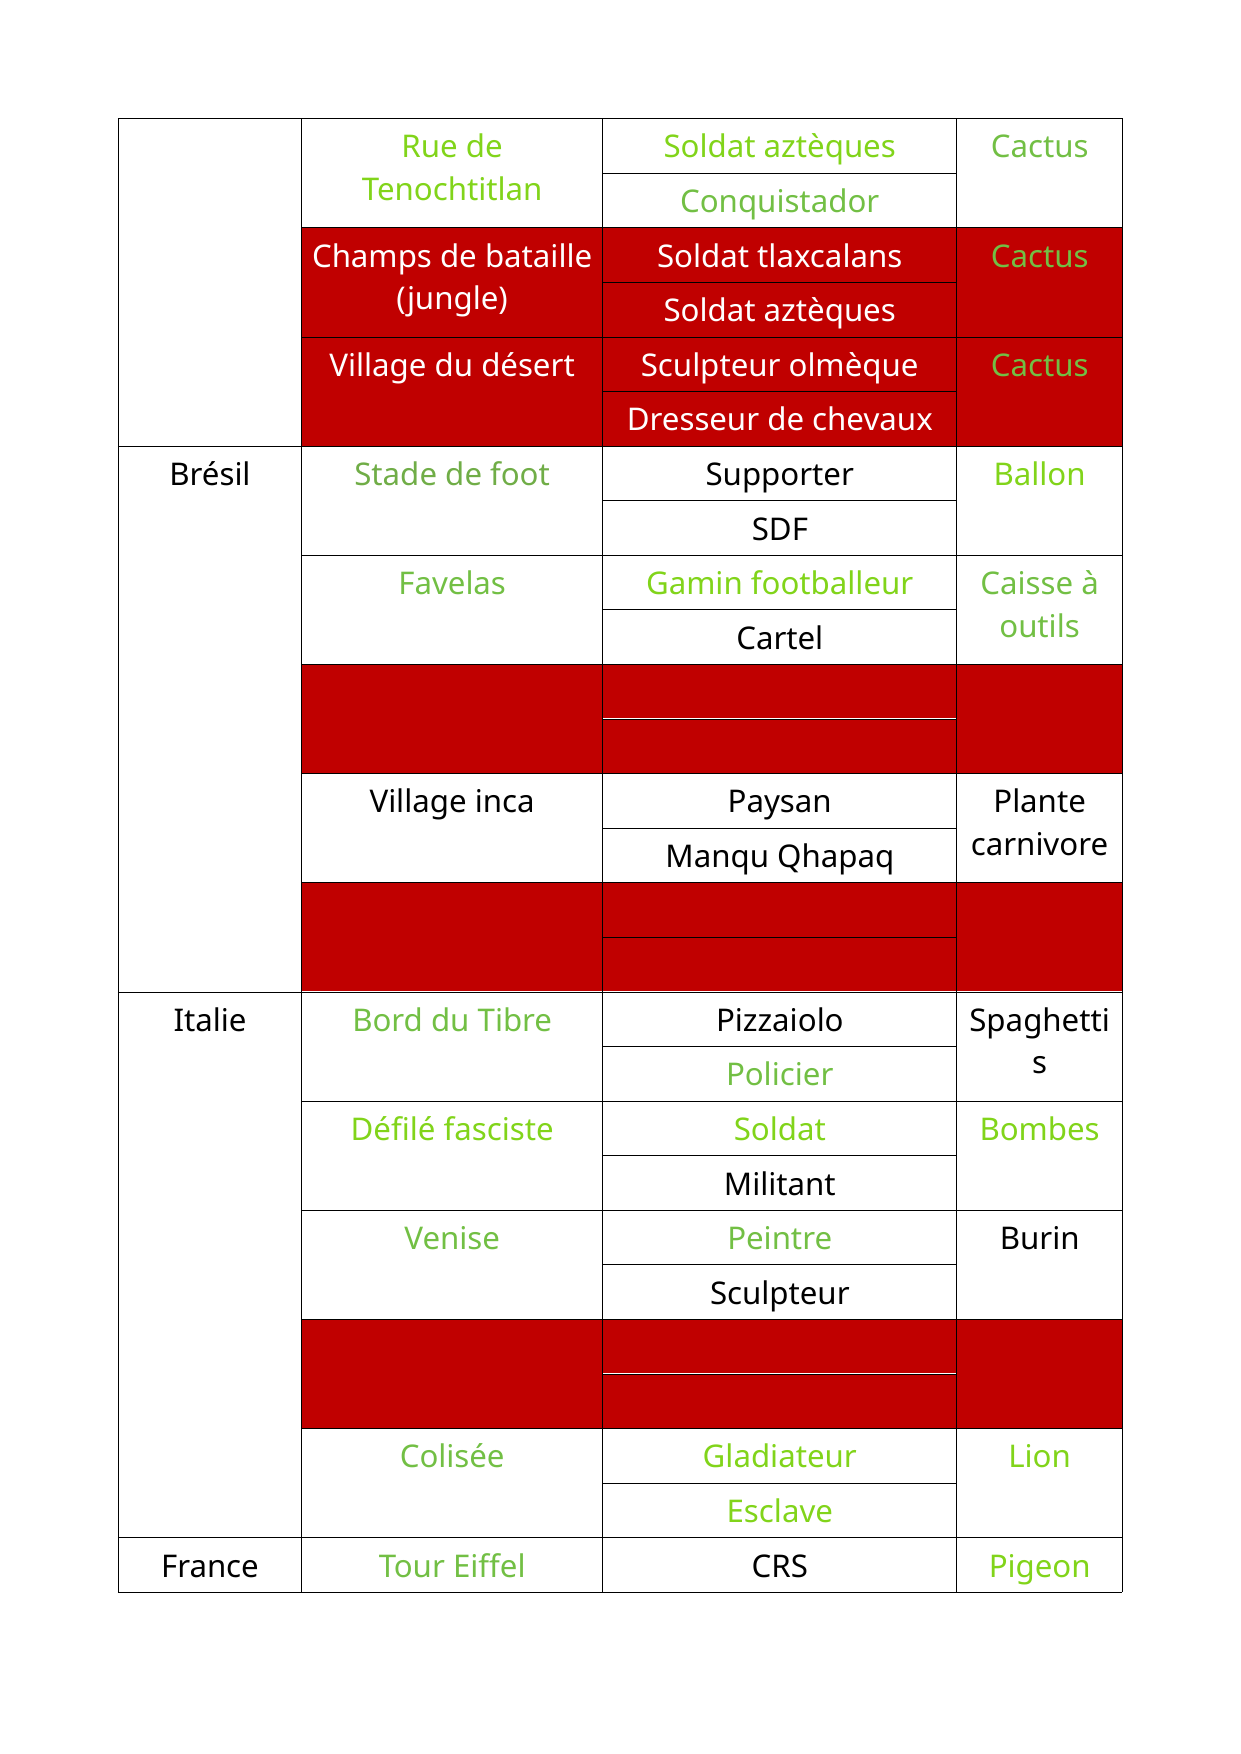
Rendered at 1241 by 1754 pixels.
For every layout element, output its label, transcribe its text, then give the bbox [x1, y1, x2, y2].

table_cell Sculpteur [603, 1265, 956, 1319]
table_cell Village du désert [302, 338, 602, 446]
table_cell SDF [603, 501, 956, 555]
table_cell CRS [603, 1538, 956, 1592]
table_cell Brésil [119, 447, 301, 991]
table_cell [302, 665, 602, 773]
table_cell Colisée [302, 1429, 602, 1537]
table_cell Soldat aztèques [603, 283, 956, 336]
table_cell France [119, 1538, 301, 1592]
table_cell Gladiateur [603, 1429, 956, 1483]
table_cell Village inca [302, 774, 602, 882]
table_cell Pigeon [957, 1538, 1122, 1592]
table_cell Bombes [957, 1102, 1122, 1210]
table_cell Italie [119, 993, 301, 1537]
table_cell Dresseur de chevaux [603, 392, 956, 446]
table_cell Bord du Tibre [302, 993, 602, 1101]
table_cell [957, 1320, 1122, 1428]
table_cell Burin [957, 1211, 1122, 1319]
table_cell Lion [957, 1429, 1122, 1537]
table_cell Cartel [603, 610, 956, 664]
table_cell [603, 938, 956, 991]
table_cell Venise [302, 1211, 602, 1319]
table_cell Soldat [603, 1102, 956, 1155]
table_cell Paysan [603, 774, 956, 828]
table_cell Tour Eiffel [302, 1538, 602, 1592]
table_cell Champs de bataille (jungle) [302, 228, 602, 336]
table_cell [603, 720, 956, 773]
table_cell Cactus [957, 119, 1122, 227]
table_cell Cactus [957, 228, 1122, 336]
table_cell [119, 119, 301, 446]
table_cell [957, 665, 1122, 773]
table_cell Stade de foot [302, 447, 602, 555]
table_cell Soldat tlaxcalans [603, 228, 956, 282]
table_cell Militant [603, 1156, 956, 1210]
table_cell Gamin footballeur [603, 556, 956, 609]
table_cell Peintre [603, 1211, 956, 1264]
table_cell Manqu Qhapaq [603, 829, 956, 882]
table_cell Esclave [603, 1484, 956, 1537]
table_cell Rue de Tenochtitlan [302, 119, 602, 227]
table_cell [603, 883, 956, 937]
table_cell [603, 1320, 956, 1373]
table_cell Caisse à outils [957, 556, 1122, 664]
table_cell [603, 1375, 956, 1428]
table_cell [957, 883, 1122, 991]
table_cell [603, 665, 956, 718]
table_cell Sculpteur olmèque [603, 338, 956, 391]
table_cell Cactus [957, 338, 1122, 446]
table_cell [302, 883, 602, 991]
table_cell [302, 1320, 602, 1428]
table_cell Conquistador [603, 174, 956, 227]
table_cell Spaghettis [957, 993, 1122, 1101]
table_cell Policier [603, 1047, 956, 1101]
table_cell Plante carnivore [957, 774, 1122, 882]
table_cell Pizzaiolo [603, 993, 956, 1046]
table_cell Soldat aztèques [603, 119, 956, 173]
table_cell Ballon [957, 447, 1122, 555]
table_cell Défilé fasciste [302, 1102, 602, 1210]
table_cell Supporter [603, 447, 956, 500]
table_cell Favelas [302, 556, 602, 664]
